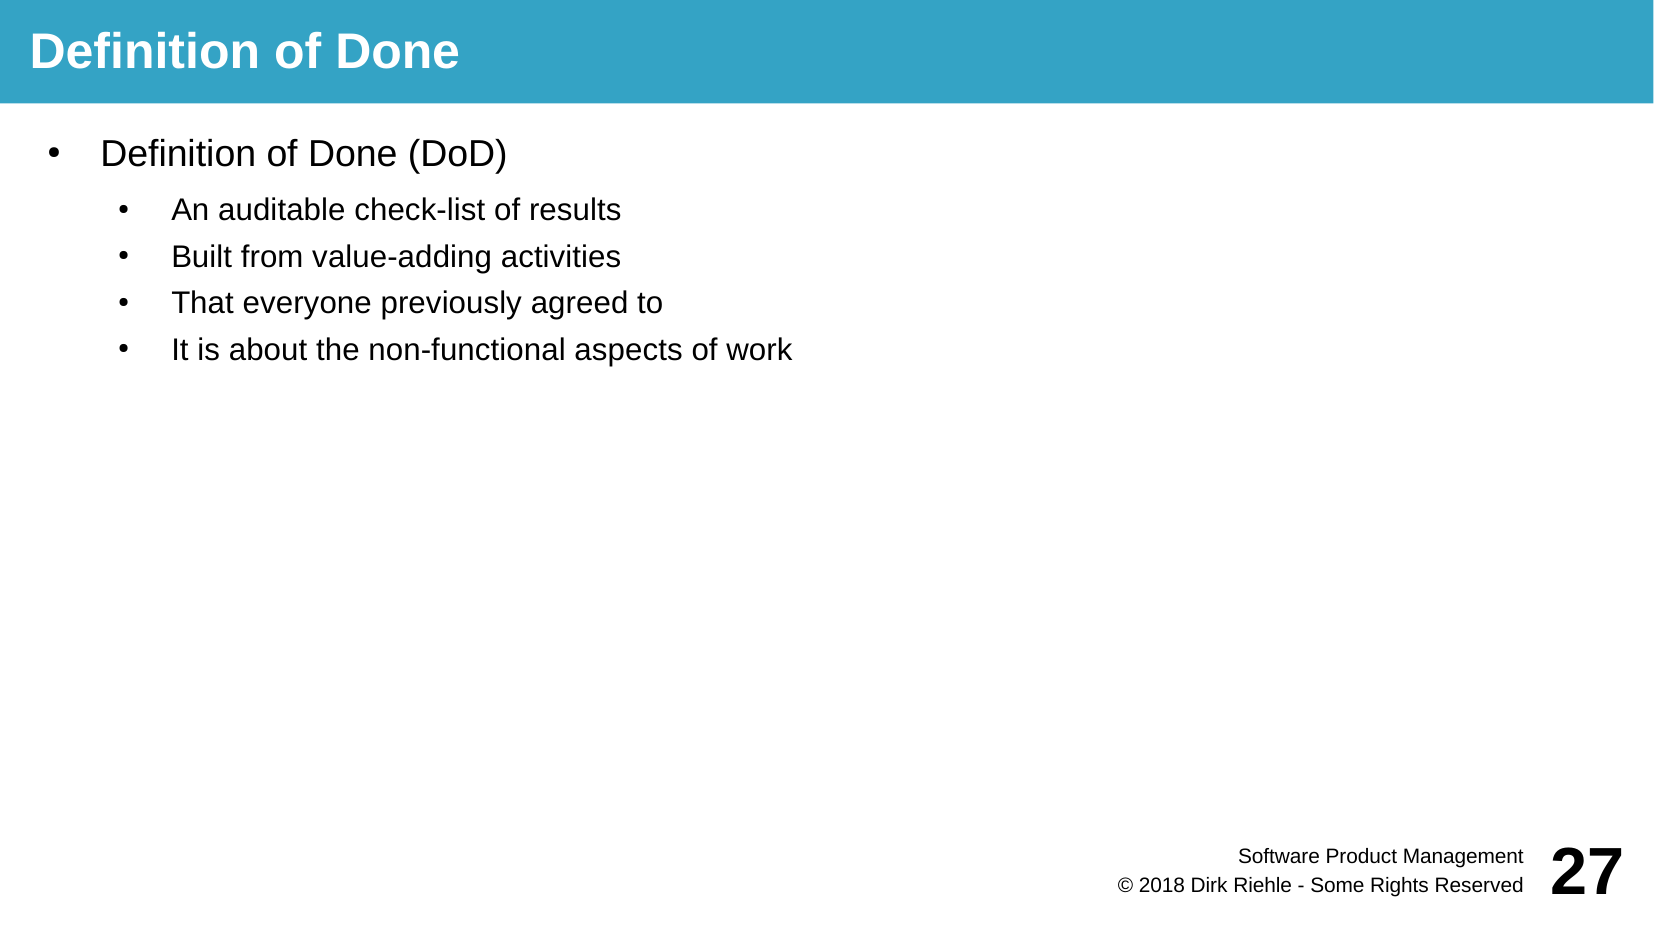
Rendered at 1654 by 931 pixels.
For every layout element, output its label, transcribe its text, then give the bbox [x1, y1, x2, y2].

list Definition of Done (DoD) An auditable check-list of results Built from value-adding activities That everyone previously agreed to It is about the non-functional aspects of work [29, 132, 1625, 813]
title Definition of Done [0, 0, 1654, 104]
